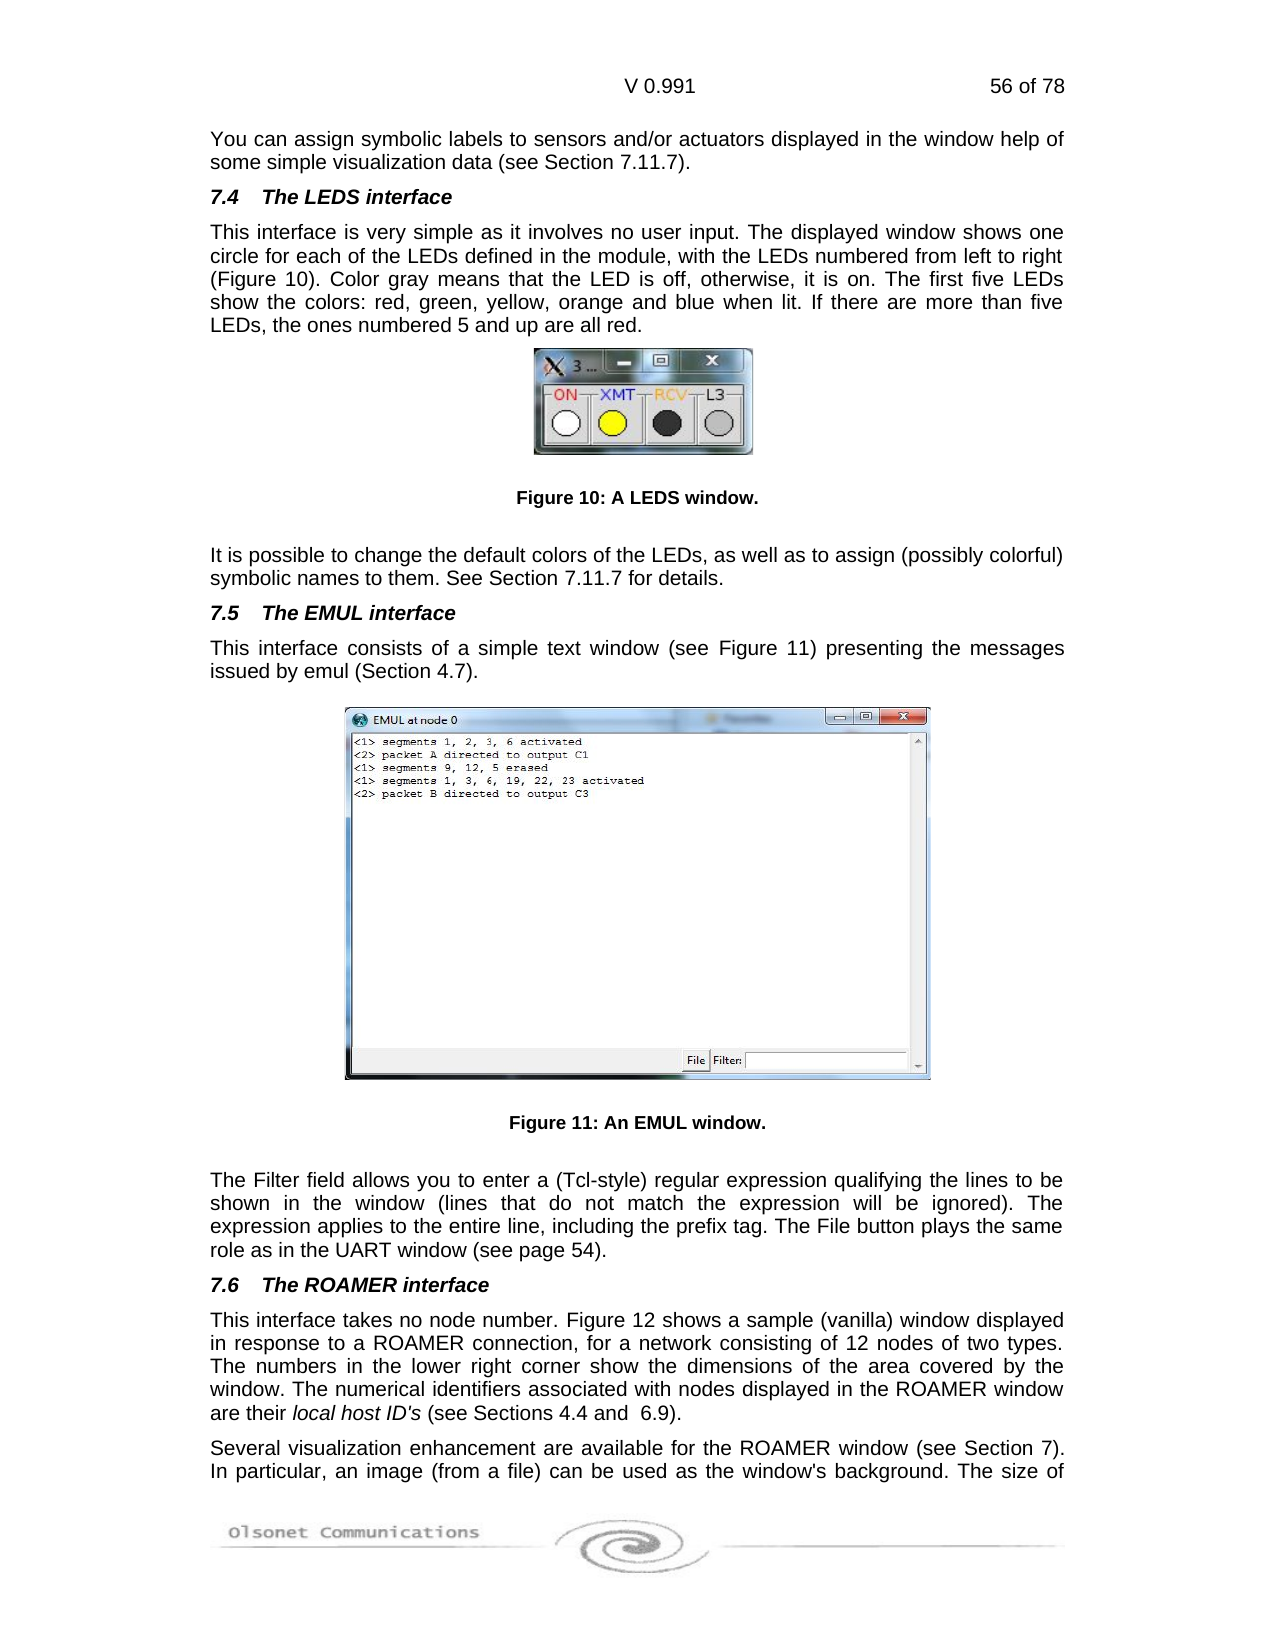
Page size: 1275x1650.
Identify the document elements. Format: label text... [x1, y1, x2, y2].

text Several visualization enhancement are available for the ROAMER window (see Section 7). In particular, an image (from a file) can be used as the window's background. The size of [210, 1436, 1065, 1483]
picture [210, 1504, 1065, 1596]
subtitle The LEDS interface [210, 186, 1065, 209]
text You can assign symbolic labels to sensors and/or actuators displayed in the window help of some simple visualization data (see Section 7.11.7). [210, 128, 1065, 174]
subtitle The EMUL interface [210, 602, 1065, 625]
picture [344, 707, 931, 1080]
text The Filter field allows you to enter a (Tcl-style) regular expression qualifying the lines to be shown in the window (lines that do not match the expression will be ignored). The expression applies to the entire line, including the prefix tag. The File button plays the same role as in the UART window (see page 55). [210, 1169, 1065, 1262]
text This interface takes no node number. Figure 12 shows a sample (vanilla) window displayed in response to a ROAMER connection, for a network consisting of 12 nodes of two types. The numbers in the lower right corner show the dimensions of the area covered by the window. The numerical identifiers associated with nodes displayed in the ROAMER window are their local host ID's (see Sections 4.4 and 6.9). [210, 1308, 1065, 1424]
text This interface is very simple as it involves no user input. The displayed window shows one circle for each of the LEDs defined in the module, with the LEDs numbered from left to right (Figure 10). Color gray means that the LED is off, otherwise, it is on. The first five LEDs show the colors: red, green, yellow, orange and blue when lit. If there are more than five LEDs, the ones numbered 5 and up are all red. [210, 221, 1065, 337]
picture [533, 348, 754, 455]
subtitle The ROAMER interface [210, 1273, 1065, 1297]
text This interface consists of a simple text window (see Figure 11) presenting the messages issued by emul (Section 4.7). [210, 637, 1065, 683]
text Figure 11: An EMUL window. [344, 1113, 931, 1134]
text Figure 10: A LEDS window. [493, 488, 782, 508]
text It is possible to change the default colors of the LEDs, as well as to assign (possibly colorful) symbolic names to them. See Section 7.11.7 for details. [210, 543, 1065, 590]
